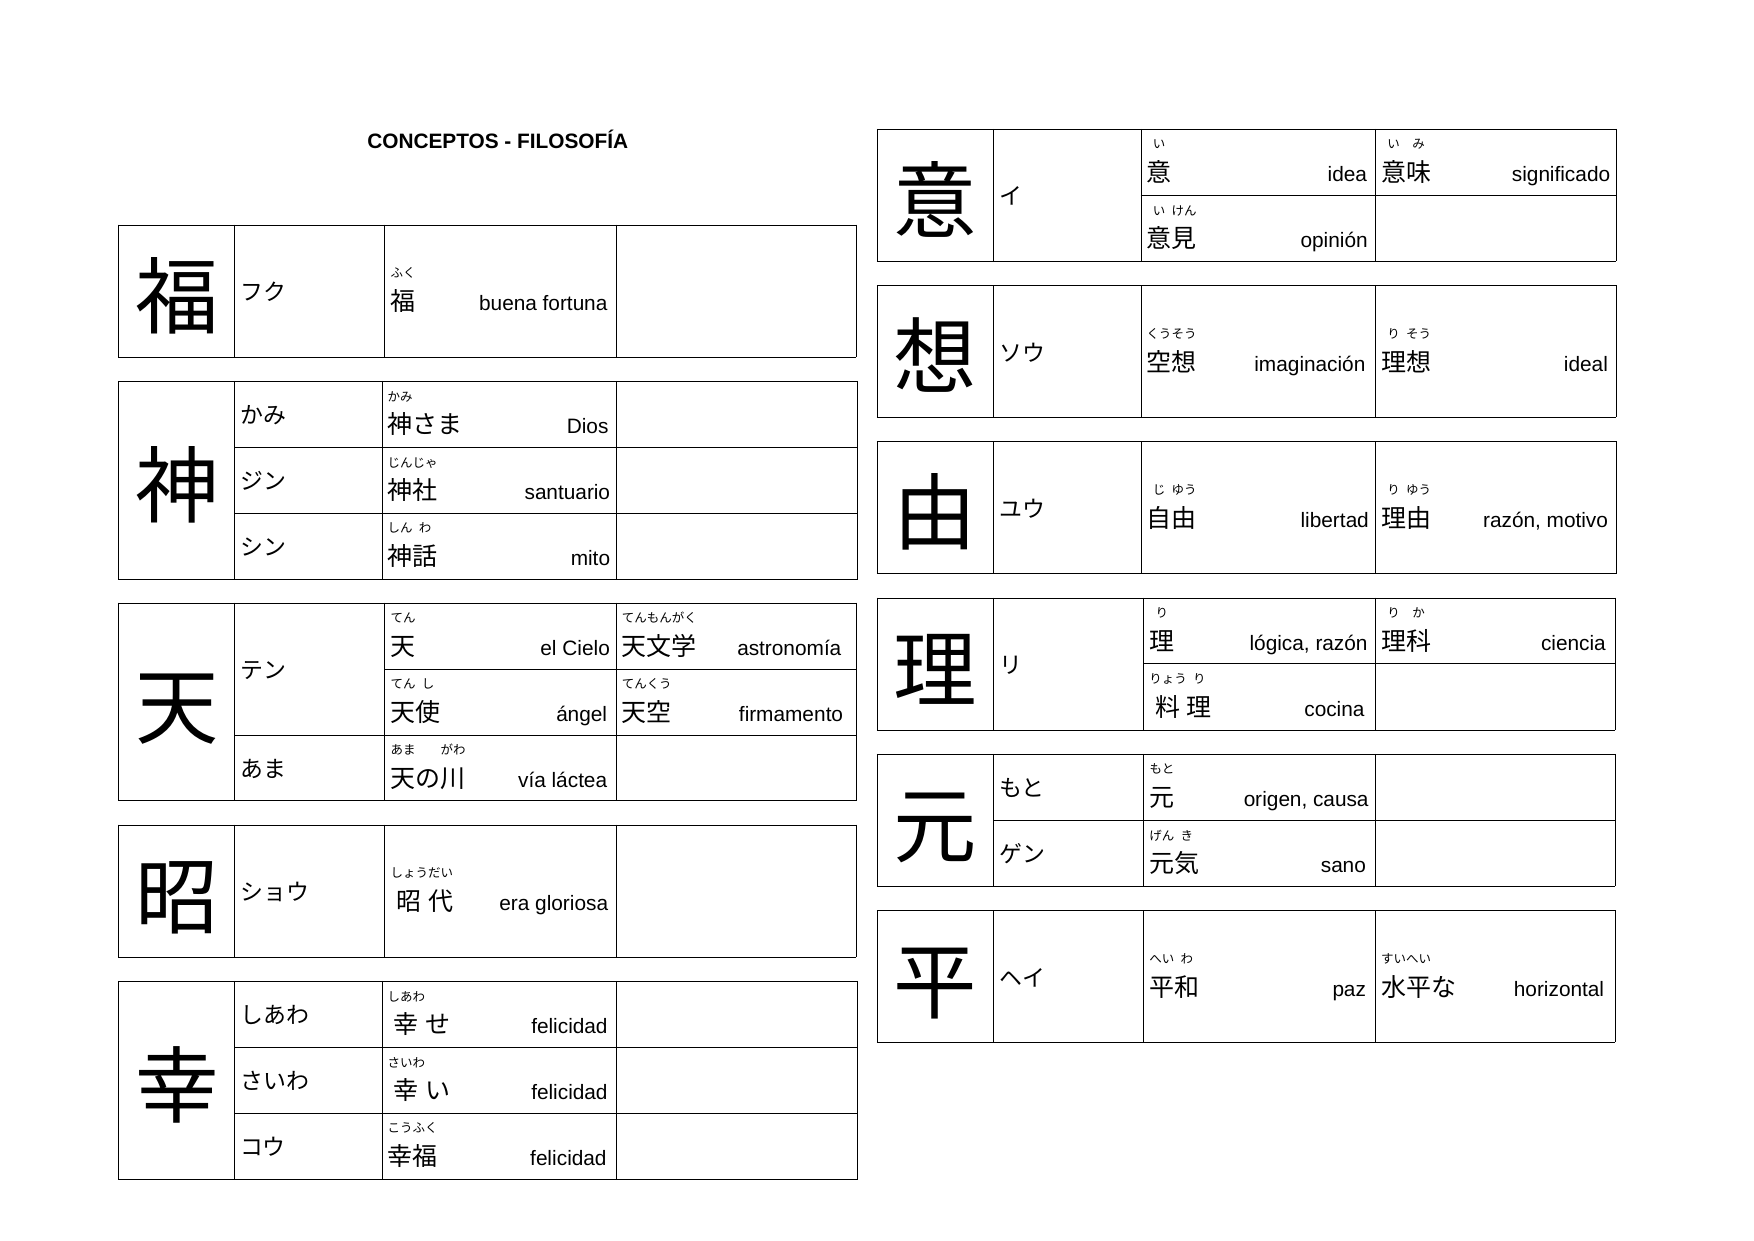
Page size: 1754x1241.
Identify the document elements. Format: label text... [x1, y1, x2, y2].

table_header 昭しょう代だい era gloriosa [385, 826, 616, 957]
table_header 天てん el Cielo [385, 604, 616, 668]
table_header 幸 [119, 982, 234, 1178]
table_cell 幸さいわい felicidad [383, 1048, 616, 1113]
table_header 神かみさま Dios [383, 382, 616, 447]
table_cell ゲン [994, 821, 1143, 886]
table_cell シン [235, 514, 382, 578]
table_header 平 [878, 911, 993, 1042]
table_header かみ [235, 382, 382, 447]
table_cell [617, 514, 857, 578]
table_cell コウ [235, 1114, 382, 1178]
table_header 理り科か ciencia [1376, 599, 1615, 663]
table_header 天 [119, 604, 234, 800]
table_cell 神しん話わ mito [383, 514, 616, 578]
table_cell 幸こう福ふく felicidad [383, 1114, 616, 1178]
table_header 昭 [119, 826, 234, 957]
table_cell 天てん空くう firmamento [617, 670, 856, 734]
table_header 理り由ゆう razón, motivo [1376, 442, 1616, 573]
table_header 平へい和わ paz [1144, 911, 1375, 1042]
table_cell [1376, 196, 1616, 261]
table_header 福ふく buena fortuna [385, 226, 616, 357]
table_cell 天あまの川がわ vía láctea [385, 736, 616, 800]
table_header ショウ [235, 826, 384, 957]
table_header フク [235, 226, 384, 357]
table_header 神 [119, 382, 234, 578]
table_header 空くう想そう imaginación [1142, 286, 1375, 417]
table_cell 天てん使し ángel [385, 670, 616, 734]
table_cell 神じん社じゃ santuario [383, 448, 616, 513]
table_header [617, 982, 857, 1047]
table_header ユウ [994, 442, 1141, 573]
table_header 水すい平へいな horizontal [1376, 911, 1615, 1042]
table_header 自じ由ゆう libertad [1142, 442, 1375, 573]
table_cell [617, 736, 856, 800]
table_header 天てん文もん学がく astronomía [617, 604, 856, 668]
table_header 想 [878, 286, 993, 417]
table_header 元もと origen, causa [1144, 755, 1375, 819]
table_header テン [235, 604, 384, 734]
table_cell [1376, 821, 1615, 886]
table_header しあわ [235, 982, 382, 1047]
table_header ヘイ [994, 911, 1143, 1042]
table_header 由 [878, 442, 993, 573]
text CONCEPTOS - FILOSOFÍA [118, 129, 877, 153]
table_header イ [994, 130, 1141, 261]
table_cell さいわ [235, 1048, 382, 1113]
table_header [617, 826, 856, 957]
table_header 意い味み significado [1376, 130, 1616, 194]
table_header ソウ [994, 286, 1141, 417]
table_header 元 [878, 755, 993, 886]
table_header リ [994, 599, 1143, 729]
table_header 幸しあわせ felicidad [383, 982, 616, 1047]
table_cell 元げん気き sano [1144, 821, 1375, 886]
table_cell [617, 448, 857, 513]
table_cell ジン [235, 448, 382, 513]
table_cell 料りょう理り cocina [1144, 664, 1375, 729]
table_header 福 [119, 226, 234, 357]
table_header [617, 382, 857, 447]
table_header [1376, 755, 1615, 819]
table_cell 意い見けん opinión [1142, 196, 1375, 261]
table_cell [617, 1048, 857, 1113]
table_header 意 [878, 130, 993, 261]
table_header 理 [878, 599, 993, 729]
table_cell [1376, 664, 1615, 729]
table_cell あま [235, 736, 384, 800]
table_header [617, 226, 856, 357]
table_header 理り想そう ideal [1376, 286, 1616, 417]
table_header もと [994, 755, 1143, 819]
table_cell [617, 1114, 857, 1178]
table_header 理り lógica, razón [1144, 599, 1375, 663]
table_header 意い idea [1142, 130, 1375, 194]
